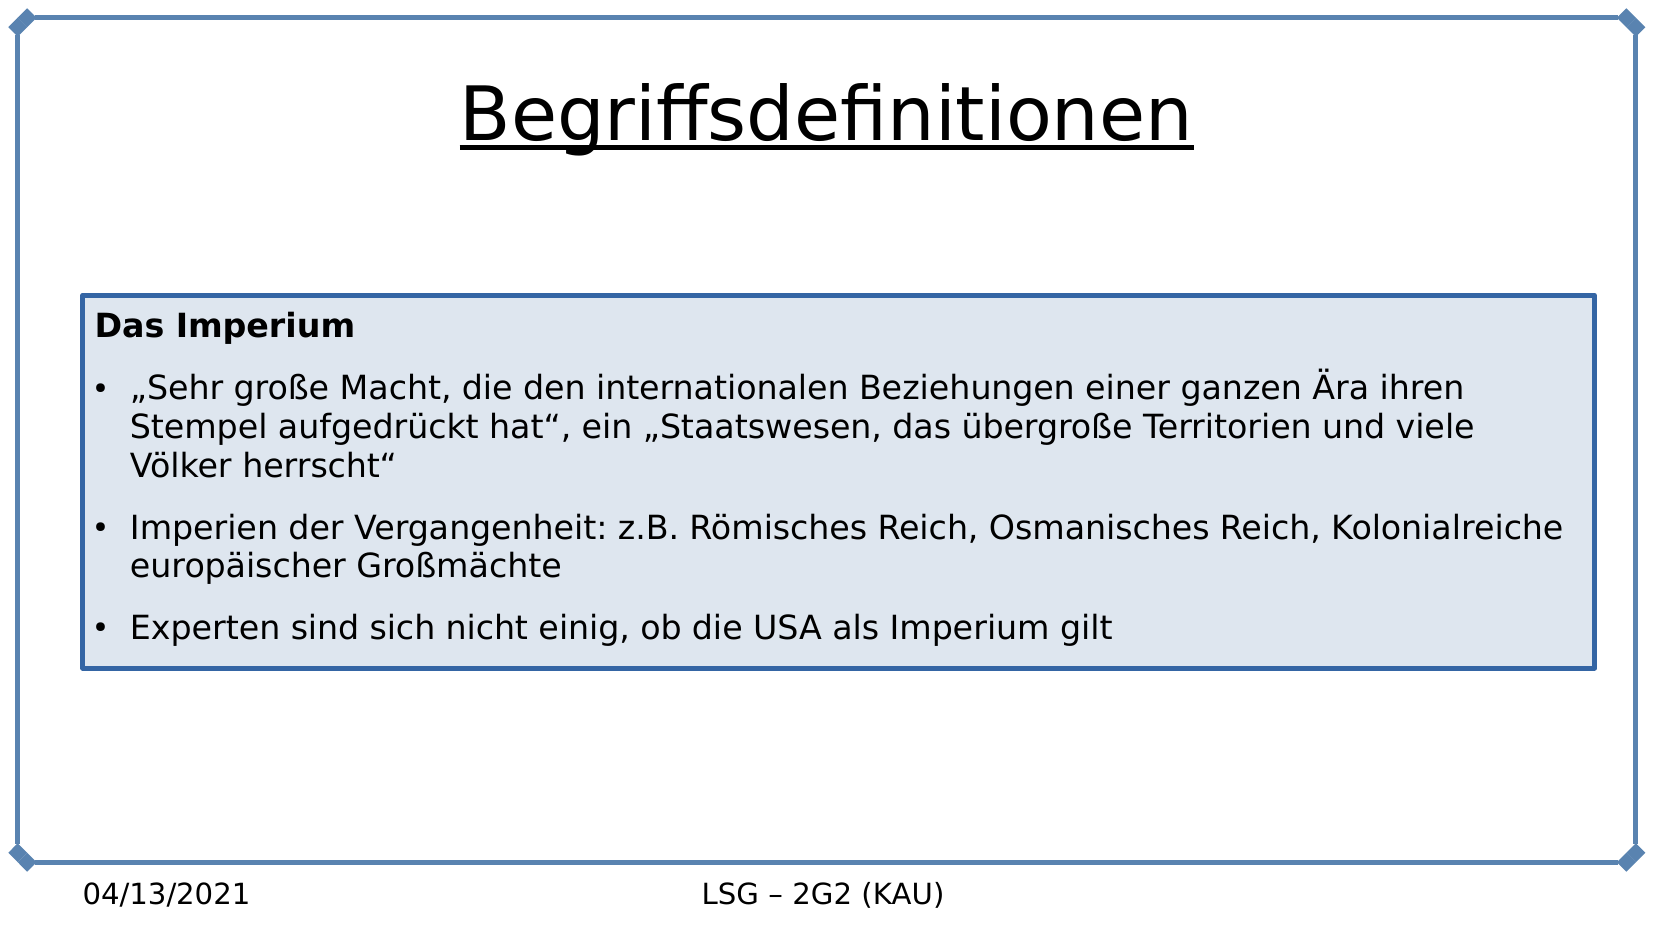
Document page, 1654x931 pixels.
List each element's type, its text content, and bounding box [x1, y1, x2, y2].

title Begriffsdefinitionen [82, 37, 1571, 193]
list Das Imperium „Sehr große Macht, die den internationalen Beziehungen einer ganzen Ära ihren Stempel aufgedrückt hat“, ein „Staatswesen, das übergroße Territorien und viele Völker herrscht“ Imperien der Vergangenheit: z.B. Römisches Reich, Osmanisches Reich, Kolonialreiche europäischer Großmächte Experten sind sich nicht einig, ob die USA als Imperium gilt [82, 295, 1595, 669]
